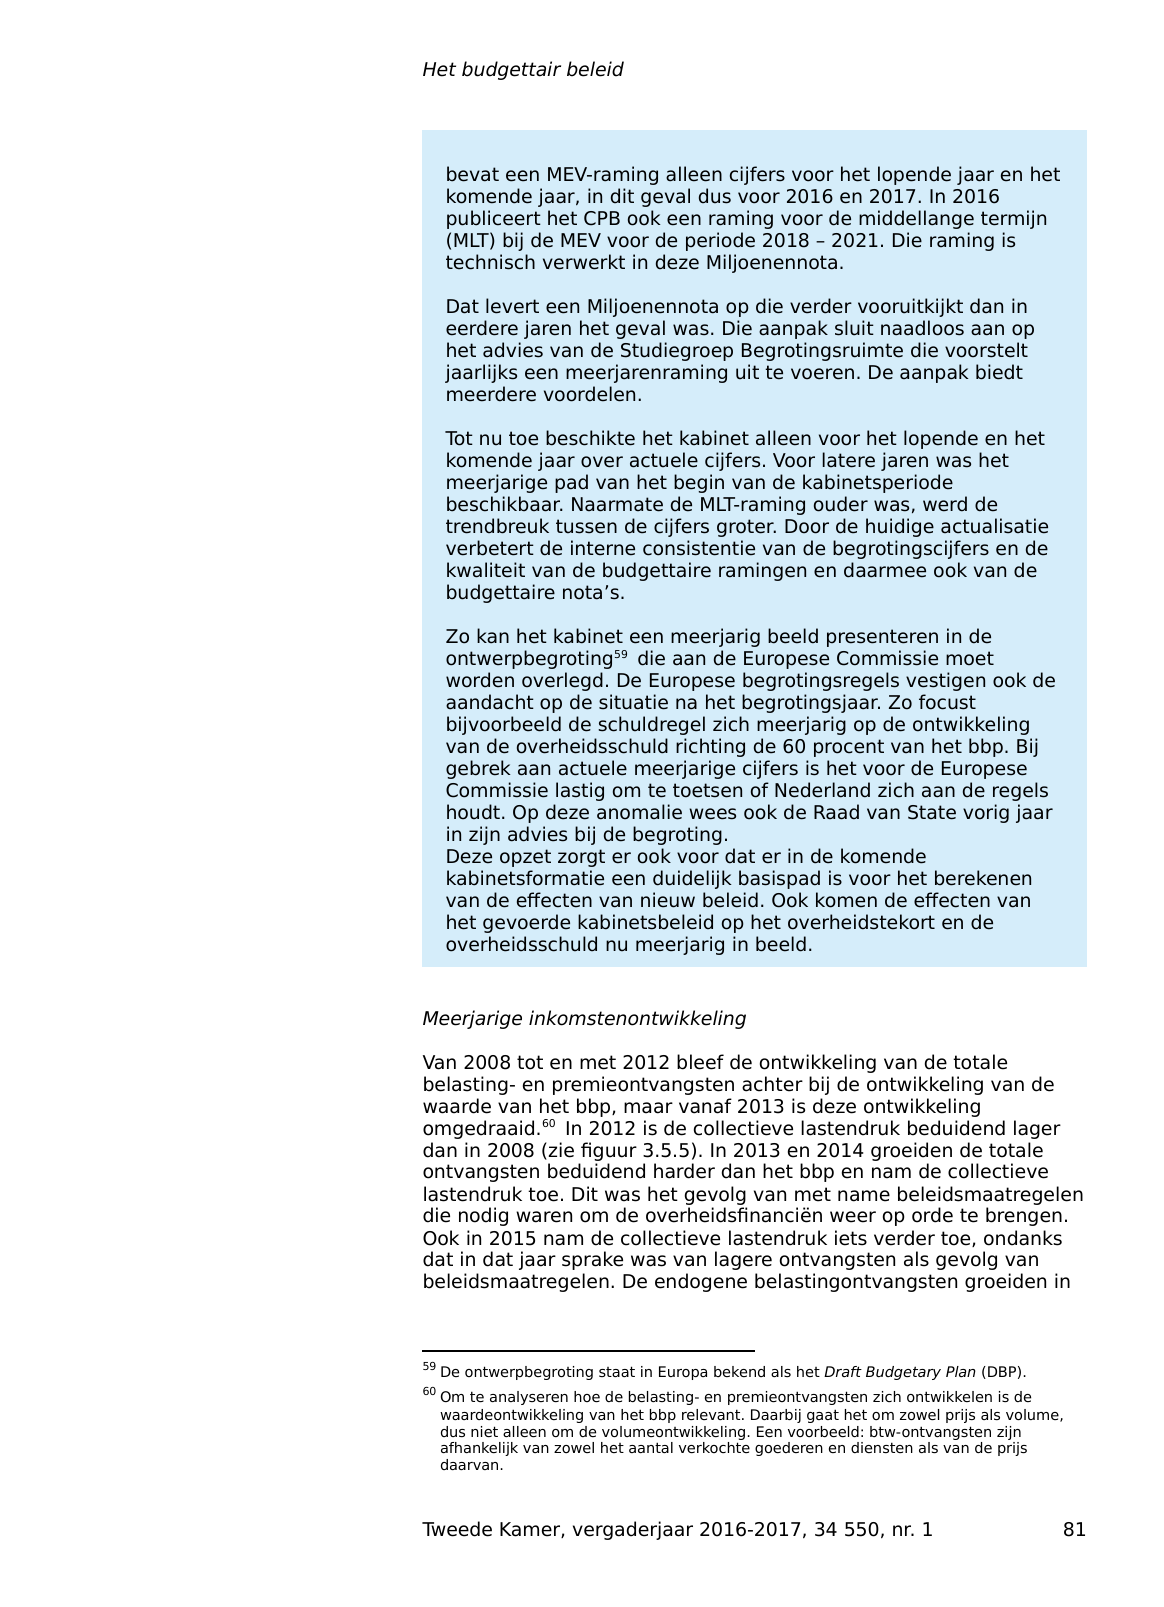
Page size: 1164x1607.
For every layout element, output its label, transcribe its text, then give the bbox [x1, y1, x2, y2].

table_header bevat een MEV-raming alleen cijfers voor het lopende jaar en het komende jaar, in dit geval dus voor 2016 en 2017. In 2016 publiceert het CPB ook een raming voor de middellange termijn (MLT) bij de MEV voor de periode 2018 – 2021. Die raming is technisch verwerkt in deze Miljoenennota. Dat levert een Miljoenennota op die verder vooruitkijkt dan in eerdere jaren het geval was. Die aanpak sluit naadloos aan op het advies van de Studiegroep Begrotingsruimte die voorstelt jaarlijks een meerjarenraming uit te voeren. De aanpak biedt meerdere voordelen. Tot nu toe beschikte het kabinet alleen voor het lopende en het komende jaar over actuele cijfers. Voor latere jaren was het meerjarige pad van het begin van de kabinetsperiode beschikbaar. Naarmate de MLT-raming ouder was, werd de trendbreuk tussen de cijfers groter. Door de huidige actualisatie verbetert de interne consistentie van de begrotingscijfers en de kwaliteit van de budgettaire ramingen en daarmee ook van de budgettaire nota’s. Zo kan het kabinet een meerjarig beeld presenteren in de ontwerpbegroting die aan de Europese Commissie moet worden overlegd. De Europese begrotingsregels vestigen ook de aandacht op de situatie na het begrotingsjaar. Zo focust bijvoorbeeld de schuldregel zich meerjarig op de ontwikkeling van de overheidsschuld richting de 60 procent van het bbp. Bij gebrek aan actuele meerjarige cijfers is het voor de Europese Commissie lastig om te toetsen of Nederland zich aan de regels houdt. Op deze anomalie wees ook de Raad van State vorig jaar in zijn advies bij de begroting. Deze opzet zorgt er ook voor dat er in de komende kabinetsformatie een duidelijk basispad is voor het berekenen van de effecten van nieuw beleid. Ook komen de effecten van het gevoerde kabinetsbeleid op het overheidstekort en de overheidsschuld nu meerjarig in beeld. [422, 130, 1087, 967]
subtitle Meerjarige inkomstenontwikkeling [422, 1007, 1087, 1029]
text Van 2008 tot en met 2012 bleef de ontwikkeling van de totale belasting- en premieontvangsten achter bij de ontwikkeling van de waarde van het bbp, maar vanaf 2013 is deze ontwikkeling omgedraaid. In 2012 is de collectieve lastendruk beduidend lager dan in 2008 (zie figuur 3.5.5). In 2013 en 2014 groeiden de totale ontvangsten beduidend harder dan het bbp en nam de collectieve lastendruk toe. Dit was het gevolg van met name beleidsmaatregelen die nodig waren om de overheidsfinanciën weer op orde te brengen. Ook in 2015 nam de collectieve lastendruk iets verder toe, ondanks dat in dat jaar sprake was van lagere ontvangsten als gevolg van beleidsmaatregelen. De endogene belastingontvangsten groeiden in [422, 1052, 1087, 1293]
text Om te analyseren hoe de belasting- en premieontvangsten zich ontwikkelen is de waardeontwikkeling van het bbp relevant. Daarbij gaat het om zowel prijs als volume, dus niet alleen om de volumeontwikkeling. Een voorbeeld: btw-ontvangsten zijn afhankelijk van zowel het aantal verkochte goederen en diensten als van de prijs daarvan. [422, 1385, 1087, 1474]
